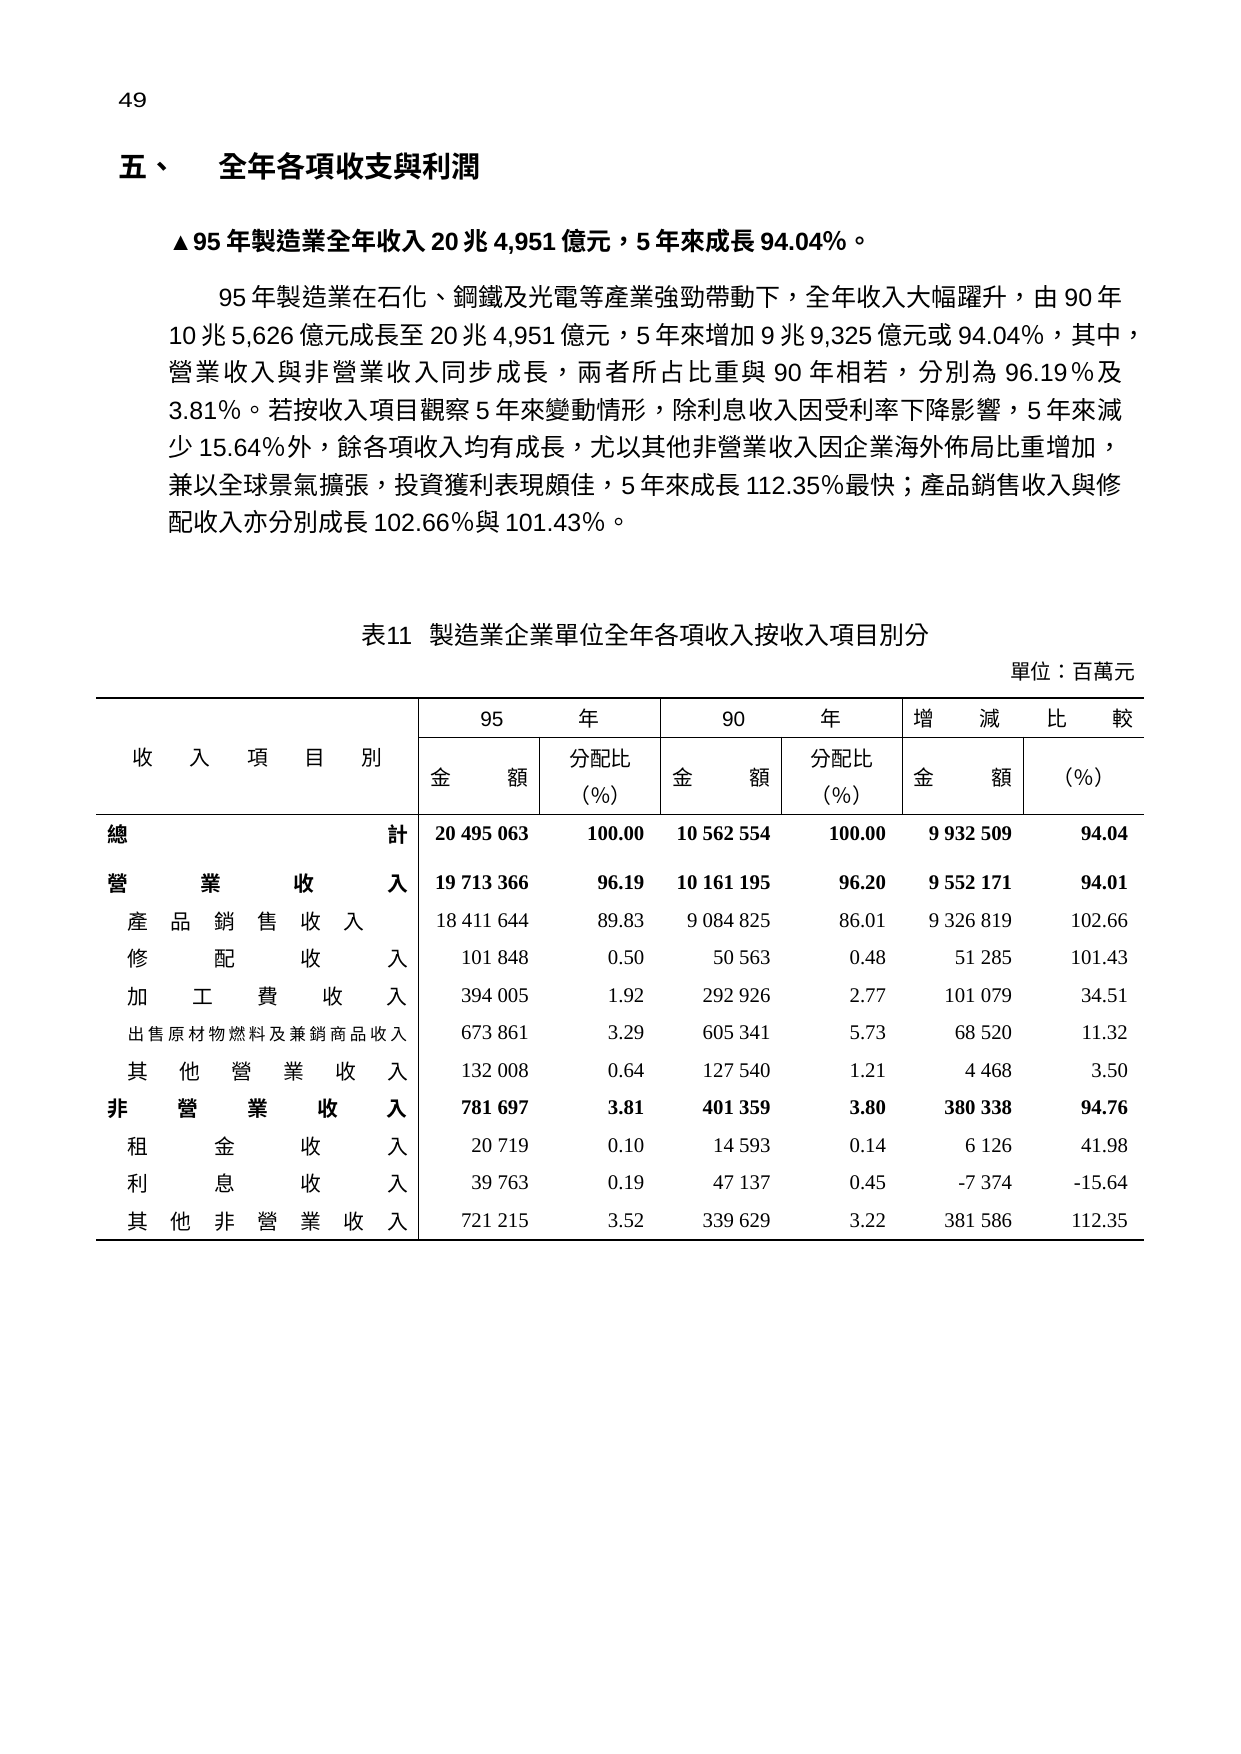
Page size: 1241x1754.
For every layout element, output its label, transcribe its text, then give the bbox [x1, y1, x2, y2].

table_cell 401 359 [661, 1089, 781, 1126]
table_header 增減比較 [903, 699, 1144, 737]
table_cell 分配比（％） [782, 738, 902, 814]
table_cell 34.51 [1023, 976, 1144, 1014]
table_cell 總計 [96, 815, 418, 852]
list 製造業企業單位全年各項收入按收入項目別分 [168, 614, 1122, 652]
table_cell 51 285 [902, 939, 1023, 976]
table_cell 0.10 [540, 1126, 661, 1164]
table_header 收入項目別 [96, 699, 418, 814]
table_cell 0.14 [781, 1126, 902, 1164]
table_cell 0.48 [781, 939, 902, 976]
table_cell 101 079 [902, 976, 1023, 1014]
text 95年製造業在石化、鋼鐵及光電等產業強勁帶動下，全年收入大幅躍升，由90年10兆5,626億元成長至20兆4,951億元，5年來增加9兆9,325億元或94.04％，其中，營業收入與非營業收入同步成長，兩者所占比重與90年相若，分別為96.19％及3.81％。若按收入項目觀察5年來變動情形，除利息收入因受利率下降影響，5年來減少15.64％外，餘各項收入均有成長，尤以其他非營業收入因企業海外佈局比重增加，兼以全球景氣擴張，投資獲利表現頗佳，5年來成長112.35％最快；產品銷售收入與修配收入亦分別成長102.66％與101.43％。 [168, 277, 1122, 539]
table_cell 0.19 [540, 1164, 661, 1201]
table_cell 出售原材物燃料及兼銷商品收入 [96, 1014, 418, 1051]
table_cell 100.00 [781, 815, 902, 852]
table_cell 132 008 [419, 1051, 540, 1089]
table_cell （％） [1024, 738, 1144, 814]
table_cell 金額 [903, 738, 1023, 814]
table_cell 3.52 [540, 1201, 661, 1239]
table_cell 101.43 [1023, 939, 1144, 976]
table_cell 租金收入 [96, 1126, 418, 1164]
table_cell 3.29 [540, 1014, 661, 1051]
table_cell 781 697 [419, 1089, 540, 1126]
table_cell 102.66 [1023, 901, 1144, 939]
table_cell [661, 852, 781, 864]
table_cell 96.19 [540, 864, 661, 901]
table_cell 營業收入 [96, 864, 418, 901]
table_cell [419, 852, 540, 864]
table_cell 50 563 [661, 939, 781, 976]
table_cell 分配比（％） [540, 738, 660, 814]
table_cell 41.98 [1023, 1126, 1144, 1164]
table_cell 94.01 [1023, 864, 1144, 901]
table_cell 4 468 [902, 1051, 1023, 1089]
table_cell -7 374 [902, 1164, 1023, 1201]
table_cell [1023, 852, 1144, 864]
table_cell 673 861 [419, 1014, 540, 1051]
table_cell 9 084 825 [661, 901, 781, 939]
table_cell [781, 852, 902, 864]
table_cell 0.45 [781, 1164, 902, 1201]
table_cell 9 326 819 [902, 901, 1023, 939]
table_cell 127 540 [661, 1051, 781, 1089]
table_cell [902, 852, 1023, 864]
table_cell 6 126 [902, 1126, 1023, 1164]
table_cell 20 719 [419, 1126, 540, 1164]
table_cell 3.50 [1023, 1051, 1144, 1089]
table_cell [540, 852, 661, 864]
table_cell 利息收入 [96, 1164, 418, 1201]
table_cell 5.73 [781, 1014, 902, 1051]
table_cell 47 137 [661, 1164, 781, 1201]
table_cell 380 338 [902, 1089, 1023, 1126]
text 單位：百萬元 [168, 652, 1134, 689]
table_cell 金額 [419, 738, 539, 814]
table_cell 非營業收入 [96, 1089, 418, 1126]
table_cell 721 215 [419, 1201, 540, 1239]
table_cell 10 161 195 [661, 864, 781, 901]
table_cell 產品銷售收入 [96, 901, 418, 939]
text ▲95年製造業全年收入20兆4,951億元，5年來成長94.04％。 [168, 221, 1122, 258]
table_header 90年 [661, 699, 902, 737]
table_cell 14 593 [661, 1126, 781, 1164]
table_cell 101 848 [419, 939, 540, 976]
table_cell 11.32 [1023, 1014, 1144, 1051]
table_cell 20 495 063 [419, 815, 540, 852]
table_cell 修配收入 [96, 939, 418, 976]
table_cell 9 932 509 [902, 815, 1023, 852]
table_cell 其他非營業收入 [96, 1201, 418, 1239]
table_cell 0.50 [540, 939, 661, 976]
table_cell 605 341 [661, 1014, 781, 1051]
table_cell 2.77 [781, 976, 902, 1014]
table_cell 0.64 [540, 1051, 661, 1089]
table_cell 39 763 [419, 1164, 540, 1201]
table_cell 112.35 [1023, 1201, 1144, 1239]
table_cell 94.04 [1023, 815, 1144, 852]
table_cell 其他營業收入 [96, 1051, 418, 1089]
table_cell 3.80 [781, 1089, 902, 1126]
table_cell 381 586 [902, 1201, 1023, 1239]
table_cell 339 629 [661, 1201, 781, 1239]
table_cell 3.81 [540, 1089, 661, 1126]
table_cell 89.83 [540, 901, 661, 939]
table_cell 68 520 [902, 1014, 1023, 1051]
table_cell 9 552 171 [902, 864, 1023, 901]
table_cell 86.01 [781, 901, 902, 939]
table_cell 3.22 [781, 1201, 902, 1239]
table_cell 加工費收入 [96, 976, 418, 1014]
table_cell 94.76 [1023, 1089, 1144, 1126]
table_header 95年 [419, 699, 660, 737]
table_cell 10 562 554 [661, 815, 781, 852]
table_cell 100.00 [540, 815, 661, 852]
table_cell 292 926 [661, 976, 781, 1014]
table_cell 19 713 366 [419, 864, 540, 901]
table_cell 1.21 [781, 1051, 902, 1089]
table_cell 394 005 [419, 976, 540, 1014]
table_cell 18 411 644 [419, 901, 540, 939]
list 全年各項收支與利潤 [118, 127, 1122, 202]
table_cell 1.92 [540, 976, 661, 1014]
table_cell 96.20 [781, 864, 902, 901]
table_cell 金額 [661, 738, 781, 814]
table_cell -15.64 [1023, 1164, 1144, 1201]
table_cell [96, 852, 418, 864]
